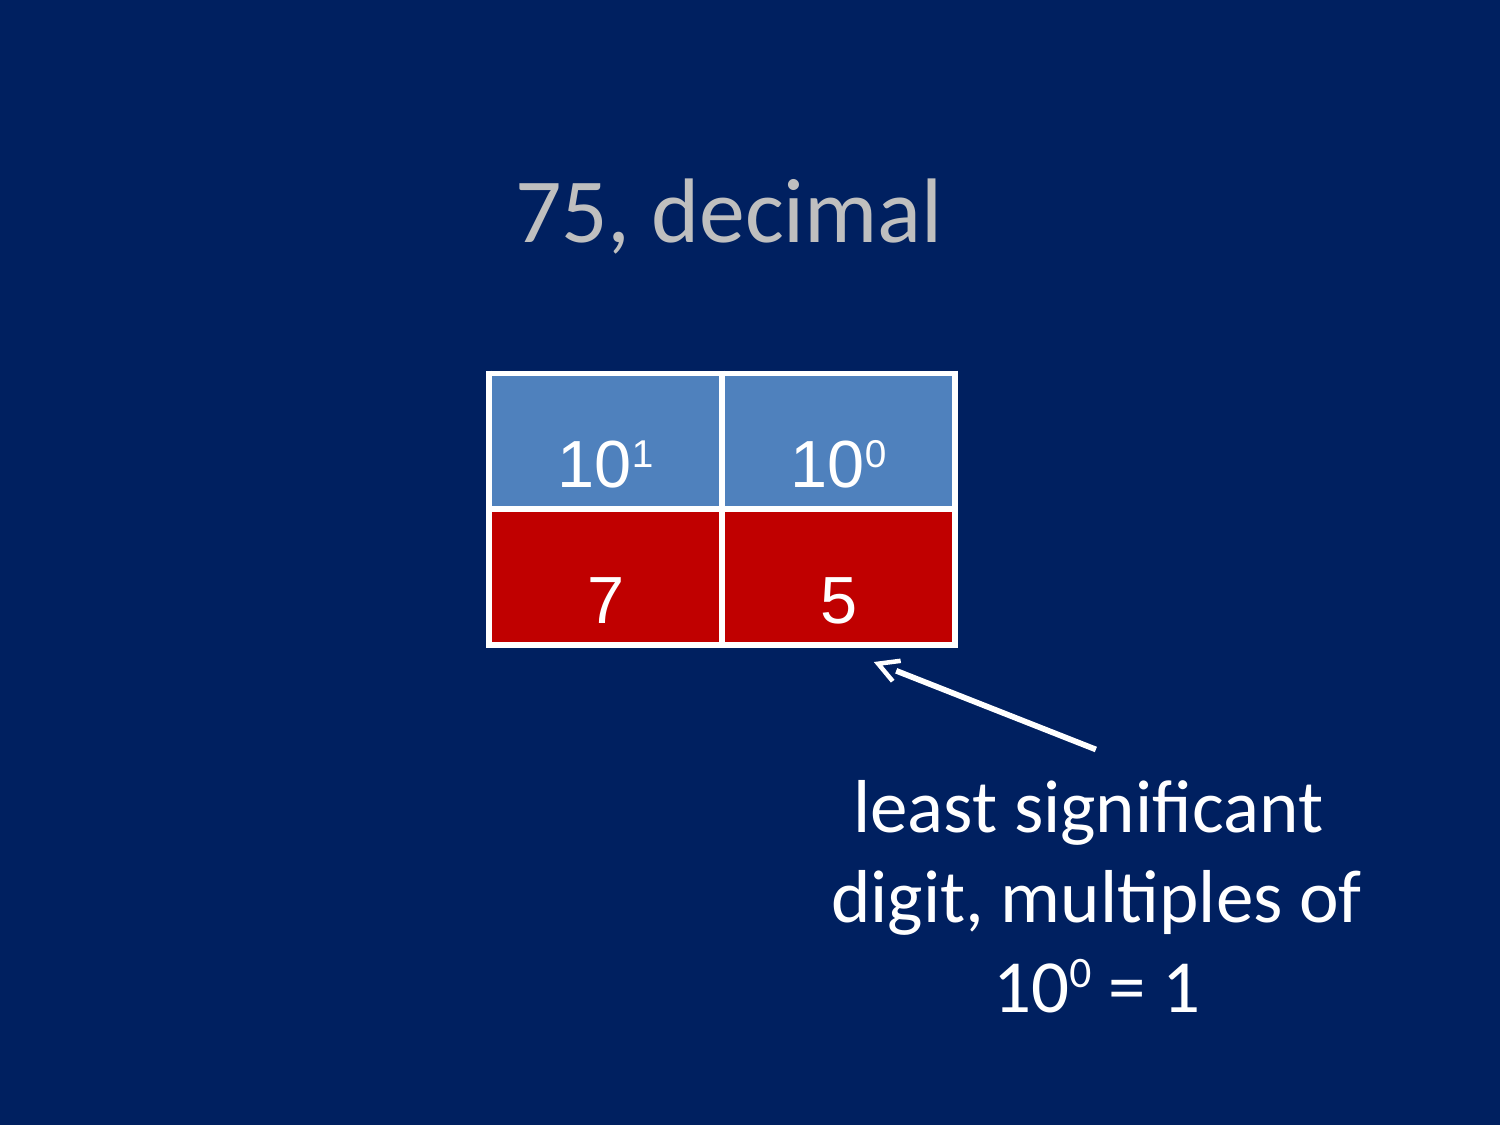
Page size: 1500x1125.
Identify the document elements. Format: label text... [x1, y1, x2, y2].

text_box least significant digit, multiples of 100 = 1 [718, 749, 1475, 1036]
table_header 101 [492, 376, 719, 506]
table_header 100 [725, 376, 952, 506]
text_box 75, decimal [499, 149, 1362, 263]
table_cell 7 [492, 512, 719, 642]
table_cell 5 [725, 512, 952, 642]
